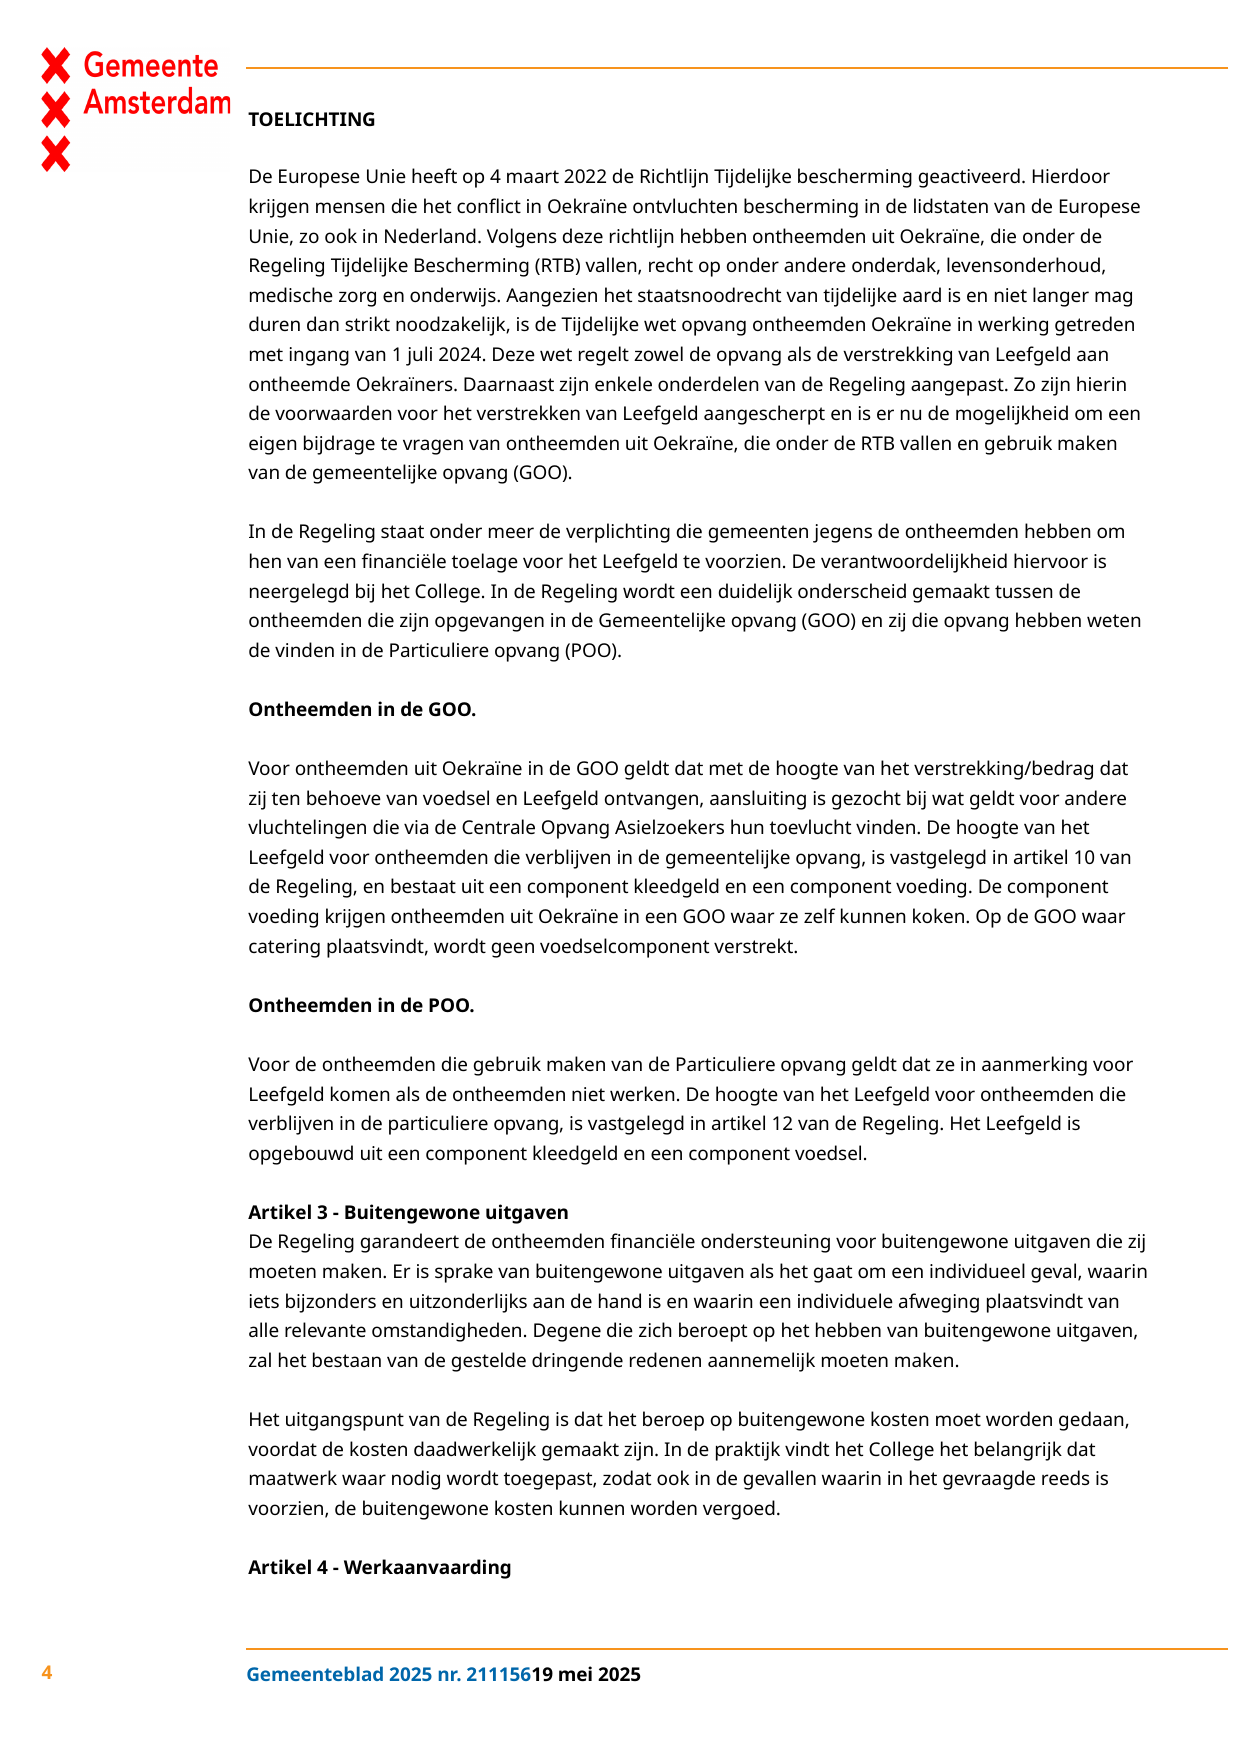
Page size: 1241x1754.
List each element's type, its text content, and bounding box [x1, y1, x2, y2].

text TOELICHTING [248, 95, 1152, 134]
text De Europese Unie heeft op 4 maart 2022 de Richtlijn Tijdelijke bescherming geactiveerd. Hierdoor krijgen mensen die het conflict in Oekraïne ontvluchten bescherming in de lidstaten van de Europese Unie, zo ook in Nederland. Volgens deze richtlijn hebben ontheemden uit Oekraïne, die onder de Regeling Tijdelijke Bescherming (RTB) vallen, recht op onder andere onderdak, levensonderhoud, medische zorg en onderwijs. Aangezien het staatsnoodrecht van tijdelijke aard is en niet langer mag duren dan strikt noodzakelijk, is de Tijdelijke wet opvang ontheemden Oekraïne in werking getreden met ingang van 1 juli 2024. Deze wet regelt zowel de opvang als de verstrekking van Leefgeld aan ontheemde Oekraïners. Daarnaast zijn enkele onderdelen van de Regeling aangepast. Zo zijn hierin de voorwaarden voor het verstrekken van Leefgeld aangescherpt en is er nu de mogelijkheid om een eigen bijdrage te vragen van ontheemden uit Oekraïne, die onder de RTB vallen en gebruik maken van de gemeentelijke opvang (GOO). [248, 164, 1152, 485]
text Artikel 4 - Werkaanvaarding [248, 1554, 1152, 1580]
text In de Regeling staat onder meer de verplichting die gemeenten jegens de ontheemden hebben om hen van een financiële toelage voor het Leefgeld te voorzien. De verantwoordelijkheid hiervoor is neergelegd bij het College. In de Regeling wordt een duidelijk onderscheid gemaakt tussen de ontheemden die zijn opgevangen in de Gemeentelijke opvang (GOO) en zij die opvang hebben weten de vinden in de Particuliere opvang (POO). [248, 519, 1152, 663]
text Het uitgangspunt van de Regeling is dat het beroep op buitengewone kosten moet worden gedaan, voordat de kosten daadwerkelijk gemaakt zijn. In de praktijk vindt het College het belangrijk dat maatwerk waar nodig wordt toegepast, zodat ook in de gevallen waarin in het gevraagde reeds is voorzien, de buitengewone kosten kunnen worden vergoed. [248, 1406, 1152, 1521]
text Artikel 3 - Buitengewone uitgaven [248, 1199, 1152, 1225]
picture [41, 47, 231, 172]
text Voor ontheemden uit Oekraïne in de GOO geldt dat met de hoogte van het verstrekking/bedrag dat zij ten behoeve van voedsel en Leefgeld ontvangen, aansluiting is gezocht bij wat geldt voor andere vluchtelingen die via de Centrale Opvang Asielzoekers hun toevlucht vinden. De hoogte van het Leefgeld voor ontheemden die verblijven in de gemeentelijke opvang, is vastgelegd in artikel 10 van de Regeling, en bestaat uit een component kleedgeld en een component voeding. De component voeding krijgen ontheemden uit Oekraïne in een GOO waar ze zelf kunnen koken. Op de GOO waar catering plaatsvindt, wordt geen voedselcomponent verstrekt. [248, 755, 1152, 958]
text Ontheemden in de POO. [248, 992, 1152, 1018]
text De Regeling garandeert de ontheemden financiële ondersteuning voor buitengewone uitgaven die zij moeten maken. Er is sprake van buitengewone uitgaven als het gaat om een individueel geval, waarin iets bijzonders en uitzonderlijks aan de hand is en waarin een individuele afweging plaatsvindt van alle relevante omstandigheden. Degene die zich beroept op het hebben van buitengewone uitgaven, zal het bestaan van de gestelde dringende redenen aannemelijk moeten maken. [248, 1229, 1152, 1373]
text Ontheemden in de GOO. [248, 696, 1152, 722]
text Voor de ontheemden die gebruik maken van de Particuliere opvang geldt dat ze in aanmerking voor Leefgeld komen als de ontheemden niet werken. De hoogte van het Leefgeld voor ontheemden die verblijven in de particuliere opvang, is vastgelegd in artikel 12 van de Regeling. Het Leefgeld is opgebouwd uit een component kleedgeld en een component voedsel. [248, 1051, 1152, 1166]
